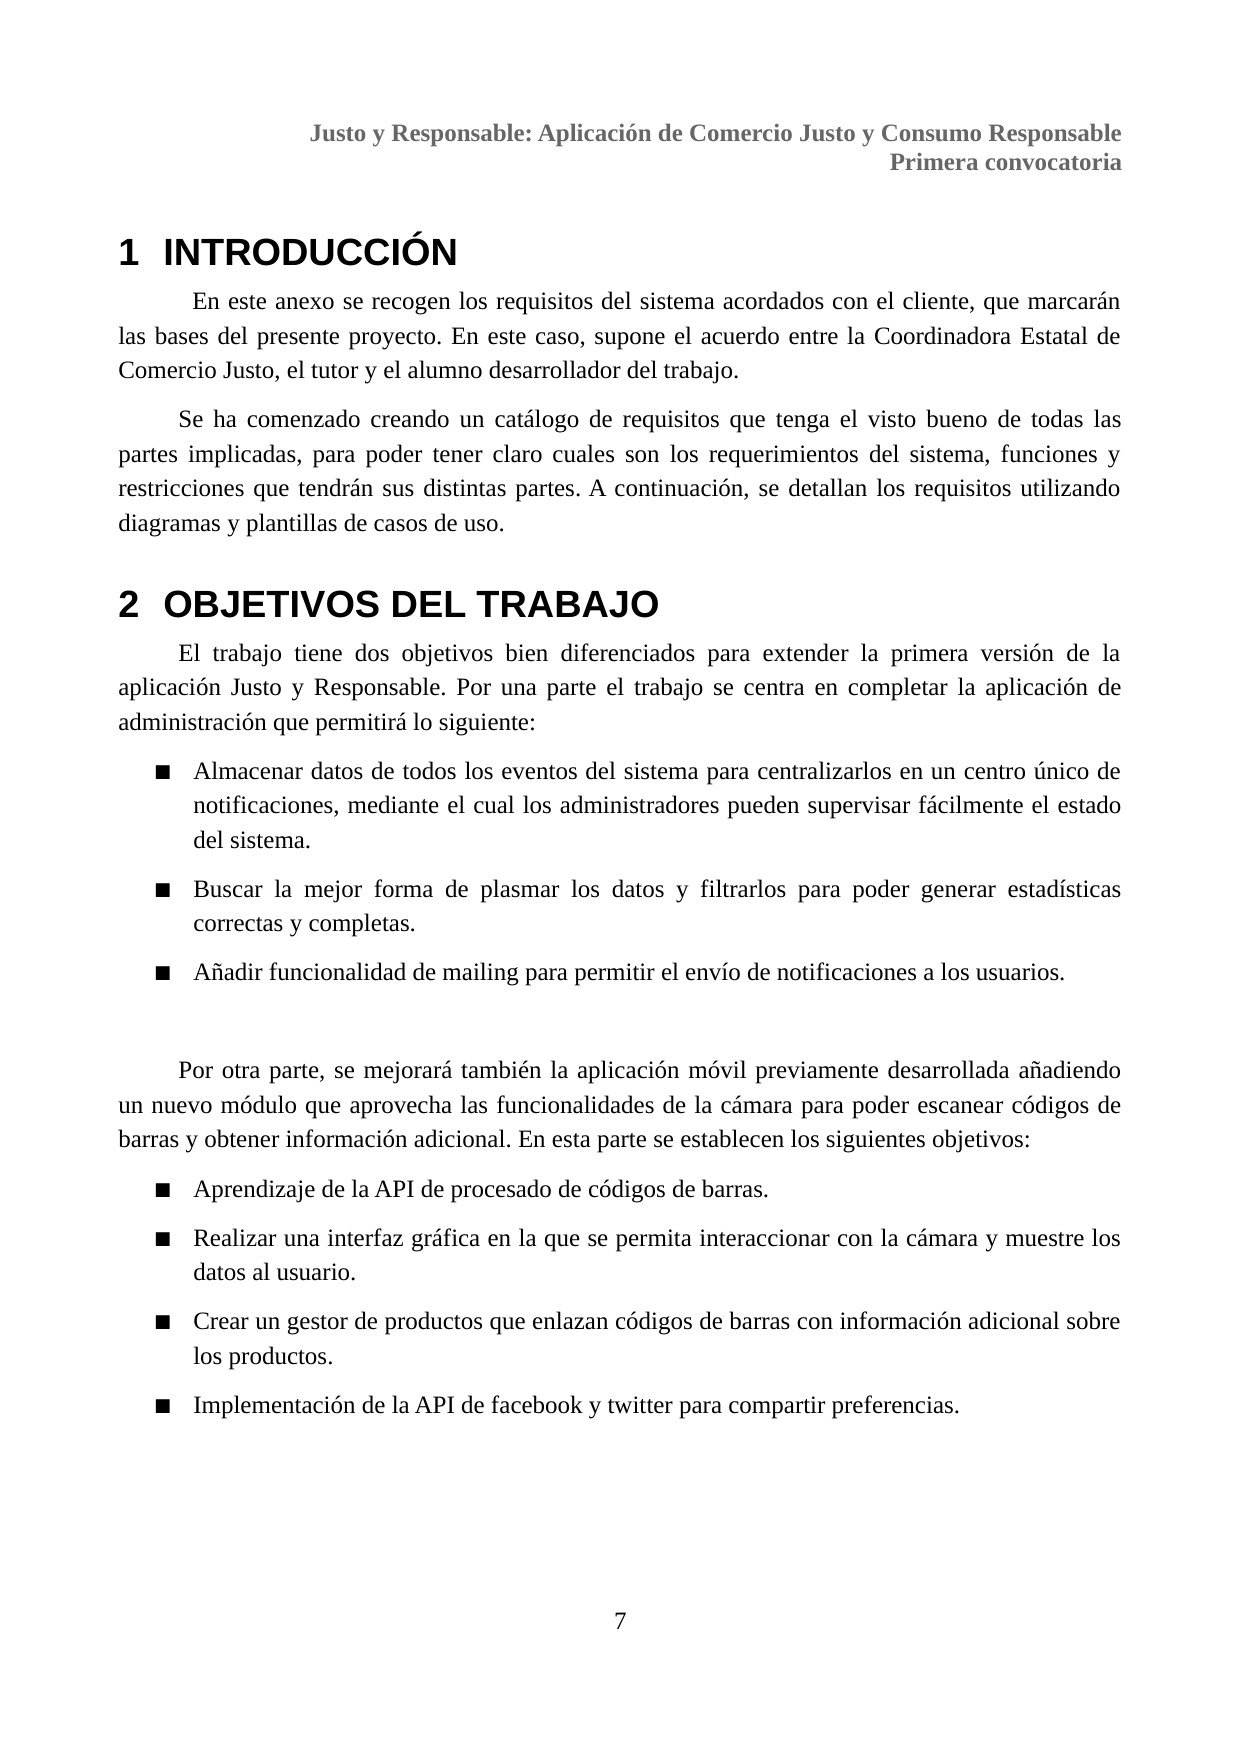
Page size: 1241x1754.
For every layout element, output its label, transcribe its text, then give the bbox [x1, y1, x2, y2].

list Implementación de la API de facebook y twitter para compartir preferencias. [156, 1390, 1122, 1418]
text El trabajo tiene dos objetivos bien diferenciados para extender la primera versión de la aplicación Justo y Responsable. Por una parte el trabajo se centra en completar la aplicación de administración que permitirá lo siguiente: [118, 638, 1122, 736]
list Realizar una interfaz gráfica en la que se permita interaccionar con la cámara y muestre los datos al usuario. [156, 1223, 1122, 1286]
list Crear un gestor de productos que enlazan códigos de barras con información adicional sobre los productos. [156, 1306, 1122, 1369]
text En este anexo se recogen los requisitos del sistema acordados con el cliente, que marcarán las bases del presente proyecto. En este caso, supone el acuerdo entre la Coordinadora Estatal de Comercio Justo, el tutor y el alumno desarrollador del trabajo. [118, 286, 1122, 384]
list Aprendizaje de la API de procesado de códigos de barras. [156, 1174, 1122, 1202]
subtitle OBJETIVOS DEL TRABAJO [118, 582, 1122, 625]
text Se ha comenzado creando un catálogo de requisitos que tenga el visto bueno de todas las partes implicadas, para poder tener claro cuales son los requerimientos del sistema, funciones y restricciones que tendrán sus distintas partes. A continuación, se detallan los requisitos utilizando diagramas y plantillas de casos de uso. [118, 404, 1122, 536]
text Por otra parte, se mejorará también la aplicación móvil previamente desarrollada añadiendo un nuevo módulo que aprovecha las funcionalidades de la cámara para poder escanear códigos de barras y obtener información adicional. En esta parte se establecen los siguientes objetivos: [118, 1056, 1122, 1153]
list Buscar la mejor forma de plasmar los datos y filtrarlos para poder generar estadísticas correctas y completas. [156, 874, 1122, 937]
list Almacenar datos de todos los eventos del sistema para centralizarlos en un centro único de notificaciones, mediante el cual los administradores pueden supervisar fácilmente el estado del sistema. [156, 756, 1122, 854]
list Añadir funcionalidad de mailing para permitir el envío de notificaciones a los usuarios. [156, 957, 1122, 986]
subtitle INTRODUCCIÓN [118, 230, 1122, 274]
